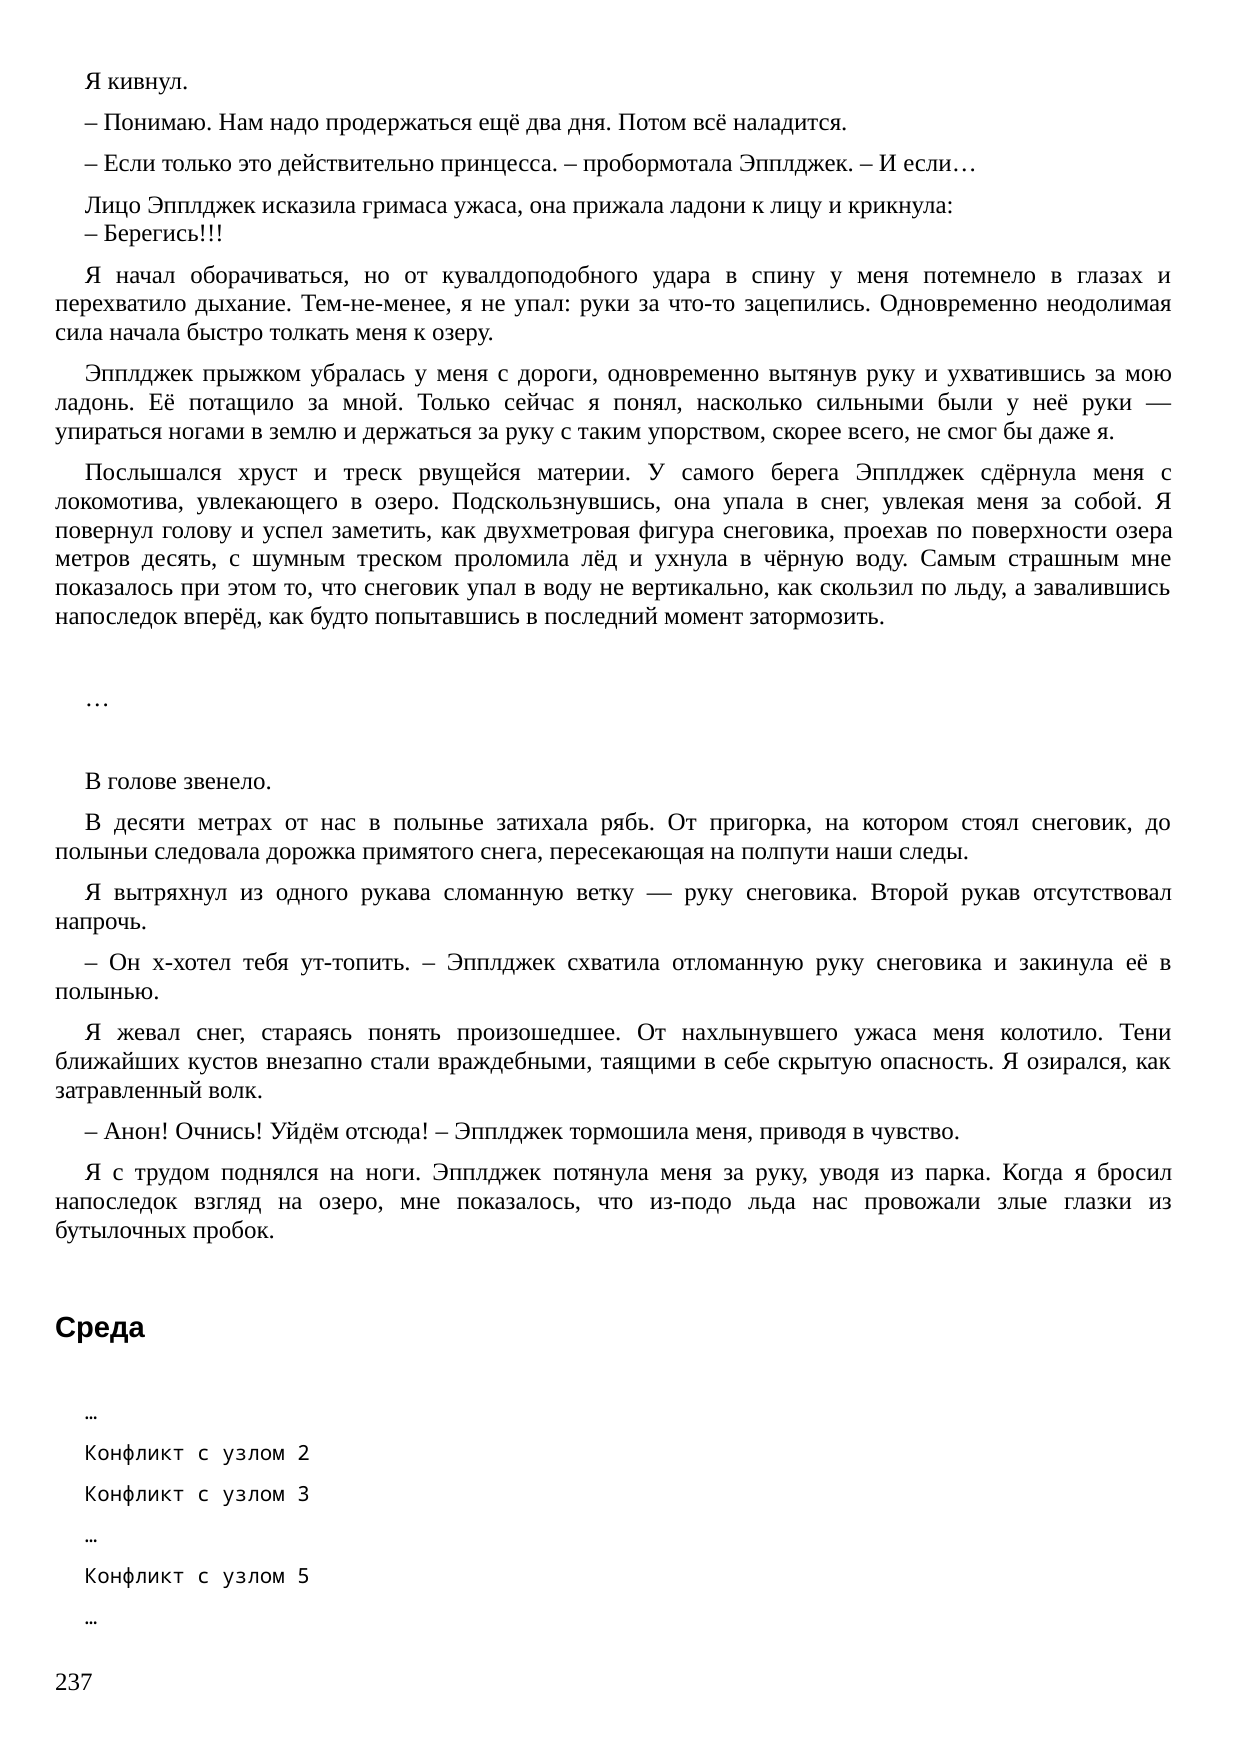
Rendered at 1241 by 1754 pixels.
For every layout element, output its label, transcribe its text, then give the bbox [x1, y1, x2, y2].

text Лицо Эпплджек исказила гримаса ужаса, она прижала ладони к лицу и крикнула: [55, 190, 1173, 218]
subtitle Среда [55, 1310, 1173, 1343]
text – Он х-хотел тебя ут-топить. – Эпплджек схватила отломанную руку снеговика и закинула её в полынью. [55, 947, 1173, 1005]
text Я с трудом поднялся на ноги. Эпплджек потянула меня за руку, уводя из парка. Когда я бросил напоследок взгляд на озеро, мне показалось, что из-подо льда нас провожали злые глазки из бутылочных пробок. [55, 1157, 1173, 1243]
text Послышался хруст и треск рвущейся материи. У самого берега Эпплджек сдёрнула меня с локомотива, увлекающего в озеро. Подскользнувшись, она упала в снег, увлекая меня за собой. Я повернул голову и успел заметить, как двухметровая фигура снеговика, проехав по поверхности озера метров десять, с шумным треском проломила лёд и ухнула в чёрную воду. Самым страшным мне показалось при этом то, что снеговик упал в воду не вертикально, как скользил по льду, а завалившись напоследок вперёд, как будто попытавшись в последний момент затормозить. [55, 457, 1173, 630]
text Я кивнул. [55, 66, 1173, 95]
text … [55, 1397, 1173, 1426]
text В голове звенело. [55, 766, 1173, 795]
text … [55, 1520, 1173, 1548]
text – Анон! Очнись! Уйдём отсюда! – Эпплджек тормошила меня, приводя в чувство. [55, 1116, 1173, 1145]
text Конфликт с узлом 2 [55, 1438, 1173, 1466]
text – Берегись!!! [55, 218, 1173, 247]
text Конфликт с узлом 5 [55, 1561, 1173, 1589]
text – Если только это действительно принцесса. – пробормотала Эпплджек. – И если… [55, 148, 1173, 177]
text Я вытряхнул из одного рукава сломанную ветку — руку снеговика. Второй рукав отсутствовал напрочь. [55, 877, 1173, 935]
text … [55, 683, 1173, 712]
text – Понимаю. Нам надо продержаться ещё два дня. Потом всё наладится. [55, 107, 1173, 136]
text Я начал оборачиваться, но от кувалдоподобного удара в спину у меня потемнело в глазах и перехватило дыхание. Тем-не-менее, я не упал: руки за что-то зацепились. Одновременно неодолимая сила начала быстро толкать меня к озеру. [55, 260, 1173, 346]
text Я жевал снег, стараясь понять произошедшее. От нахлынувшего ужаса меня колотило. Тени ближайших кустов внезапно стали враждебными, таящими в себе скрытую опасность. Я озирался, как затравленный волк. [55, 1017, 1173, 1103]
text В десяти метрах от нас в полынье затихала рябь. От пригорка, на котором стоял снеговик, до полыньи следовала дорожка примятого снега, пересекающая на полпути наши следы. [55, 807, 1173, 865]
text Эпплджек прыжком убралась у меня с дороги, одновременно вытянув руку и ухватившись за мою ладонь. Её потащило за мной. Только сейчас я понял, насколько сильными были у неё руки — упираться ногами в землю и держаться за руку с таким упорством, скорее всего, не смог бы даже я. [55, 358, 1173, 445]
text … [55, 1602, 1173, 1630]
text Конфликт с узлом 3 [55, 1479, 1173, 1507]
